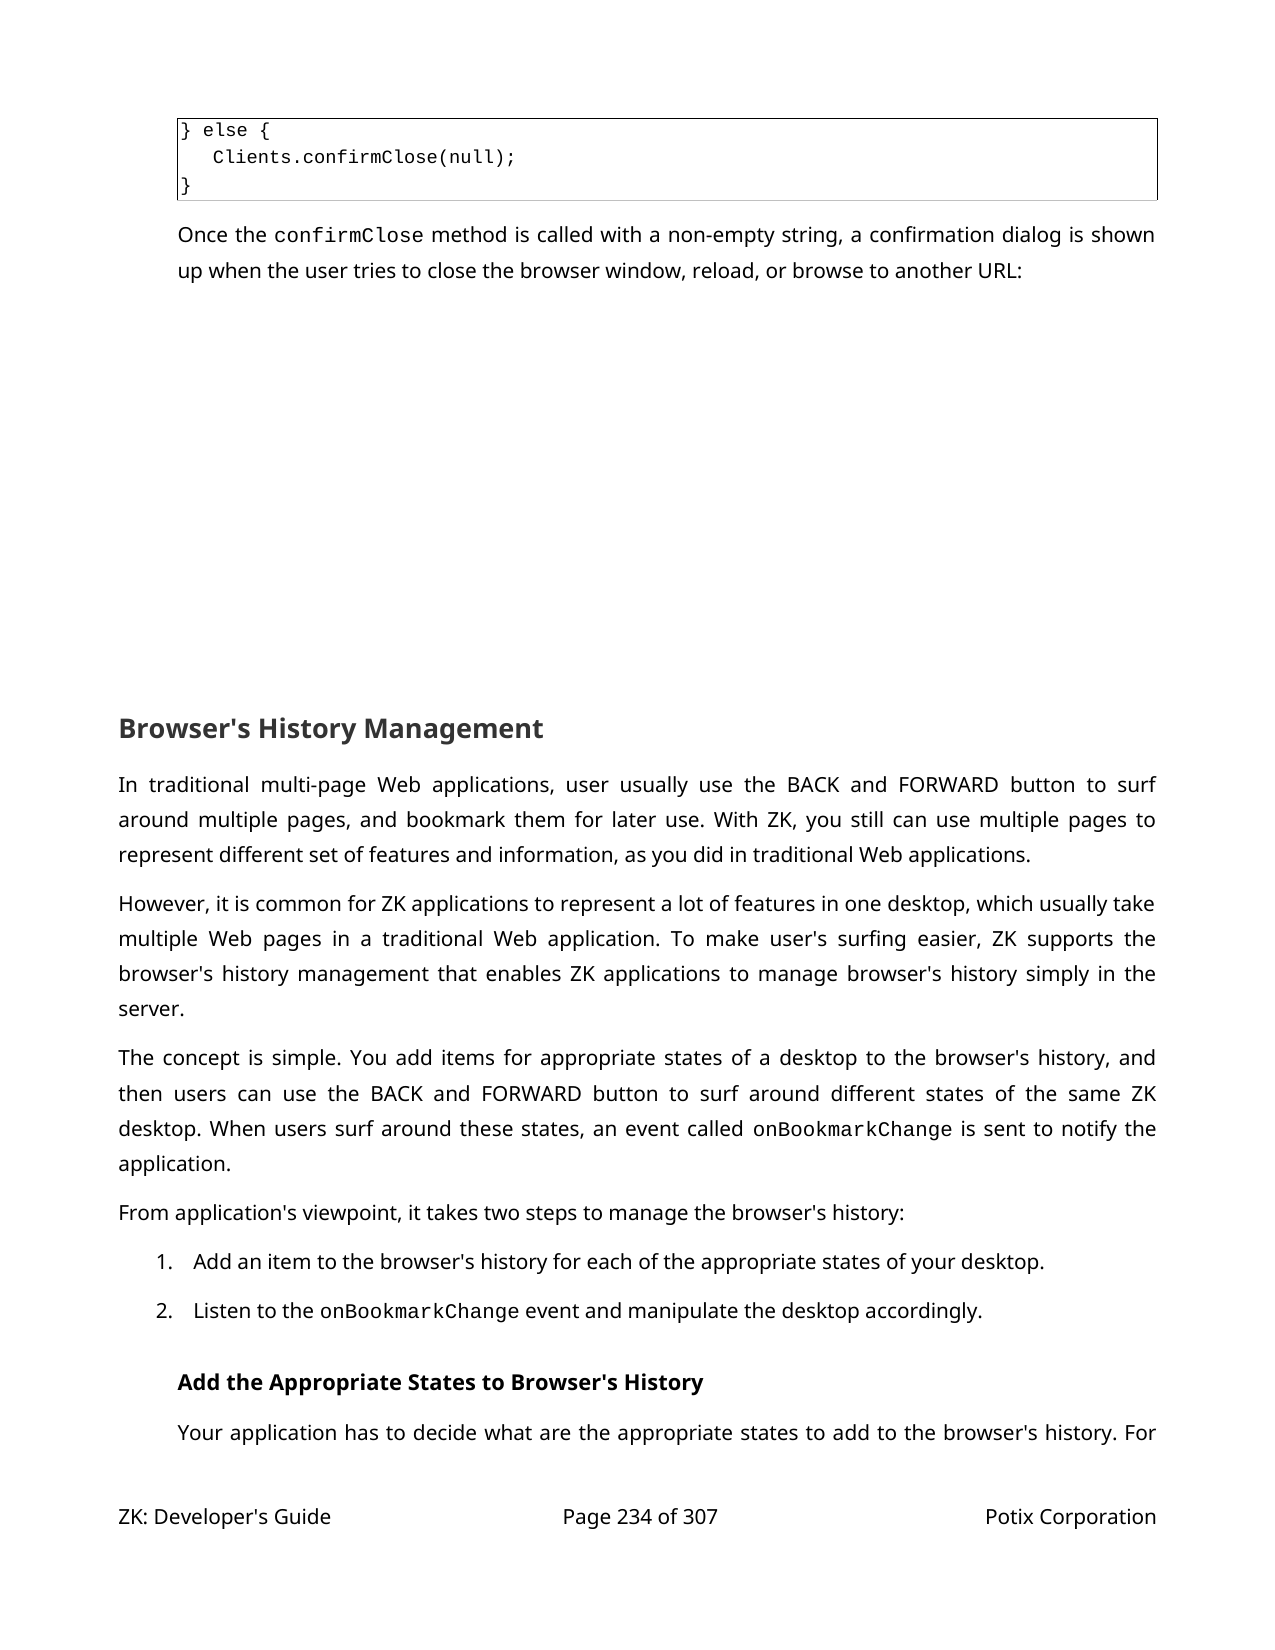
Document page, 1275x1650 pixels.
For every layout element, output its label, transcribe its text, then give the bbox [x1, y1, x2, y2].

list Listen to the onBookmarkChange event and manipulate the desktop accordingly. [156, 1296, 1157, 1324]
subtitle Browser's History Management [118, 709, 1157, 746]
text } [178, 172, 1157, 200]
subtitle Add the Appropriate States to Browser's History [177, 1367, 1157, 1397]
text } else { [178, 119, 1157, 142]
text The concept is simple. You add items for appropriate states of a desktop to the browser's history, and then users can use the BACK and FORWARD button to surf around different states of the same ZK desktop. When users surf around these states, an event called onBookmarkChange is sent to notify the application. [118, 1043, 1157, 1178]
text In traditional multi-page Web applications, user usually use the BACK and FORWARD button to surf around multiple pages, and bookmark them for later use. With ZK, you still can use multiple pages to represent different set of features and information, as you did in traditional Web applications. [118, 770, 1157, 868]
text Your application has to decide what are the appropriate states to add to the browser's history. For [177, 1418, 1157, 1446]
text From application's viewpoint, it takes two steps to manage the browser's history: [118, 1198, 1157, 1226]
text Once the confirmClose method is called with a non-empty string, a confirmation dialog is shown up when the user tries to close the browser window, reload, or browse to another URL: [177, 220, 1157, 284]
text However, it is common for ZK applications to represent a lot of features in one desktop, which usually take multiple Web pages in a traditional Web application. To make user's surfing easier, ZK supports the browser's history management that enables ZK applications to manage browser's history simply in the server. [118, 889, 1157, 1023]
list Add an item to the browser's history for each of the appropriate states of your desktop. [156, 1247, 1157, 1275]
text Clients.confirmClose(null); [178, 145, 1157, 169]
